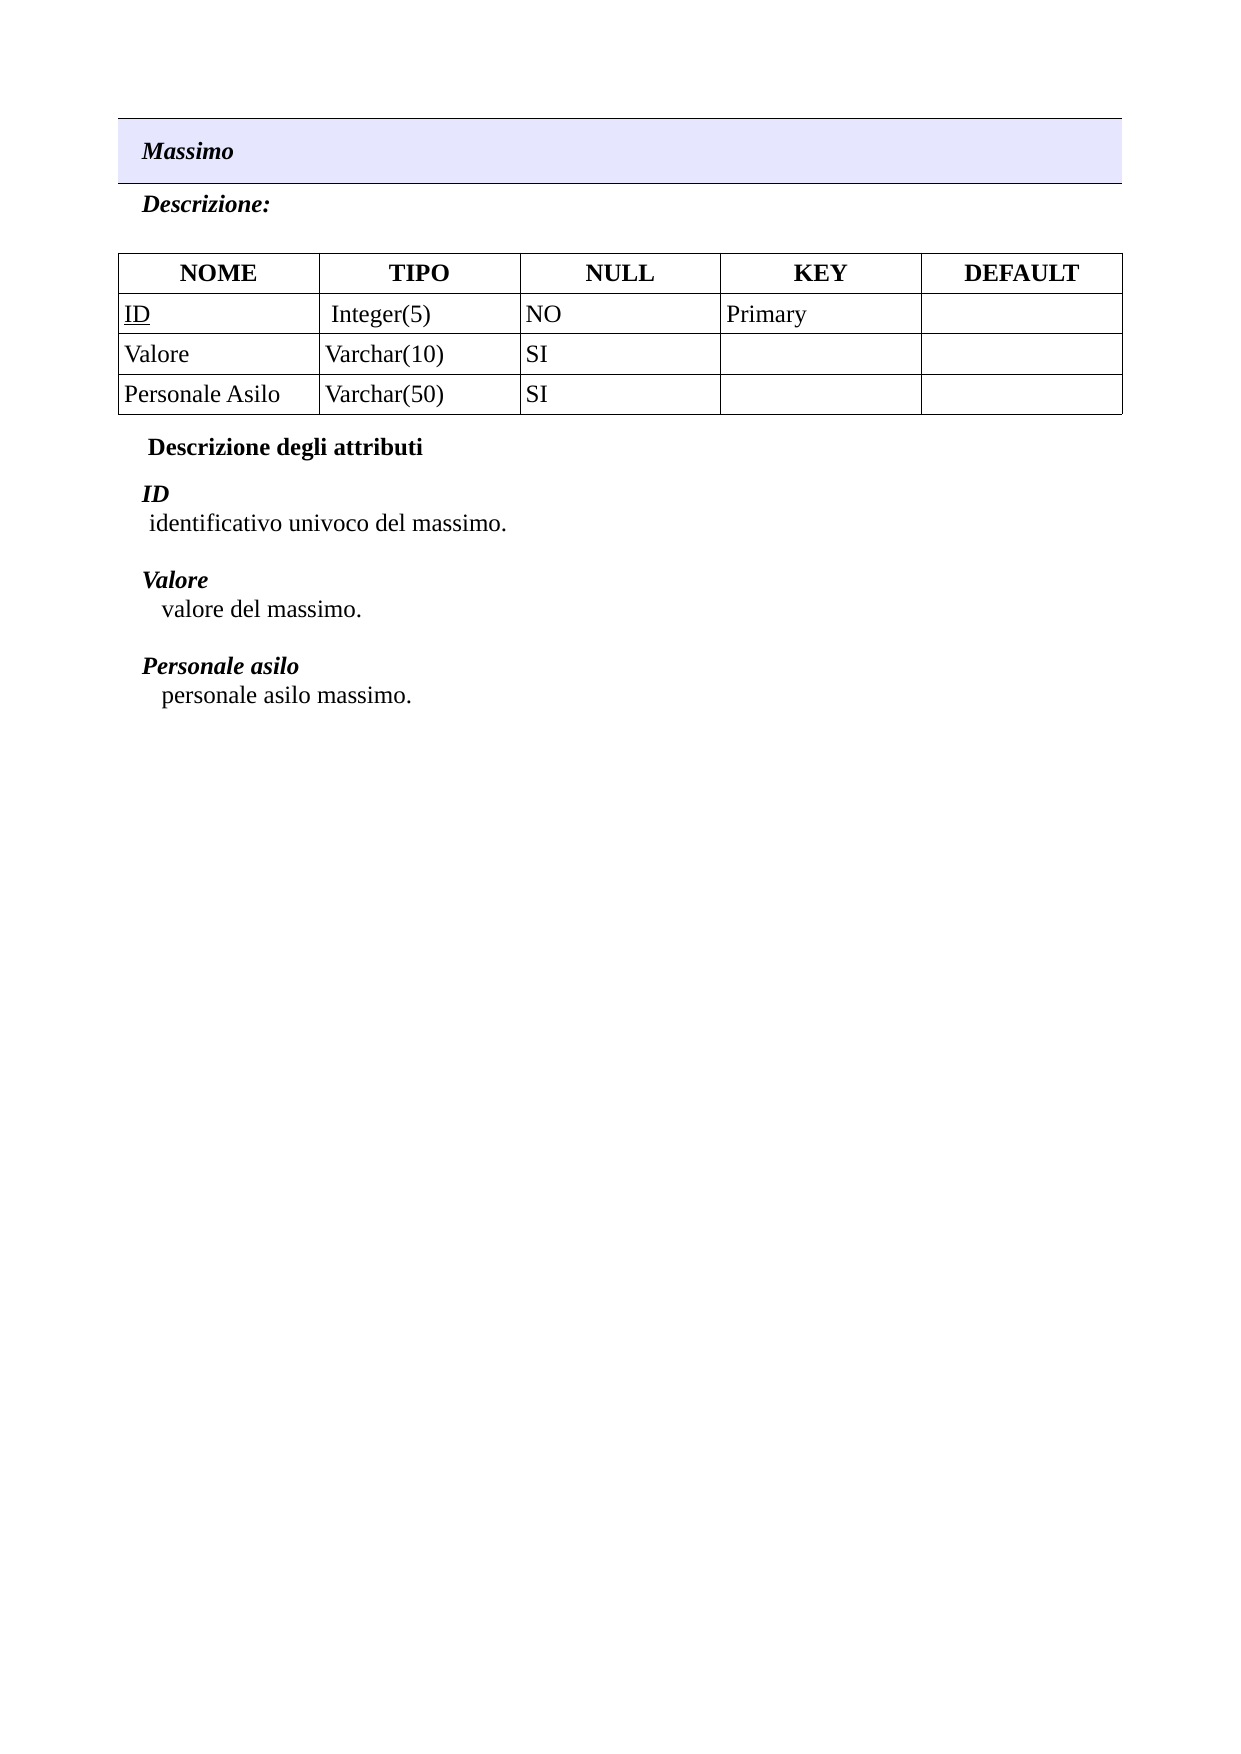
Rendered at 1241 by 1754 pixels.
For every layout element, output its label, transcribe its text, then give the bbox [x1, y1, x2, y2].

table_cell NULL [521, 254, 720, 293]
table_header Massimo [118, 119, 1122, 183]
table_cell NOME [119, 254, 319, 293]
table_header ID identificativo univoco del massimo. Valore valore del massimo. Personale asilo personale asilo massimo. [118, 473, 1122, 801]
table_cell Varchar(10) [320, 334, 520, 373]
table_cell [721, 375, 921, 414]
table_cell ID [119, 294, 319, 333]
table_cell Valore [119, 334, 319, 373]
table_cell [922, 334, 1122, 373]
table_cell TIPO [320, 254, 520, 293]
table_cell Primary [721, 294, 921, 333]
table_cell NO [521, 294, 720, 333]
table_cell Descrizione: [118, 184, 319, 223]
table_cell KEY [721, 254, 921, 293]
table_cell Integer(5) [320, 294, 520, 333]
table_cell DEFAULT [922, 254, 1122, 293]
table_cell SI [521, 375, 720, 414]
table_cell Personale Asilo [119, 375, 319, 414]
subtitle Descrizione degli attributi [148, 432, 1122, 461]
table_cell [319, 184, 1122, 223]
table_cell [922, 294, 1122, 333]
table_cell [721, 334, 921, 373]
table_cell [118, 223, 1122, 252]
table_cell SI [521, 334, 720, 373]
table_cell Varchar(50) [320, 375, 520, 414]
table_cell [922, 375, 1122, 414]
